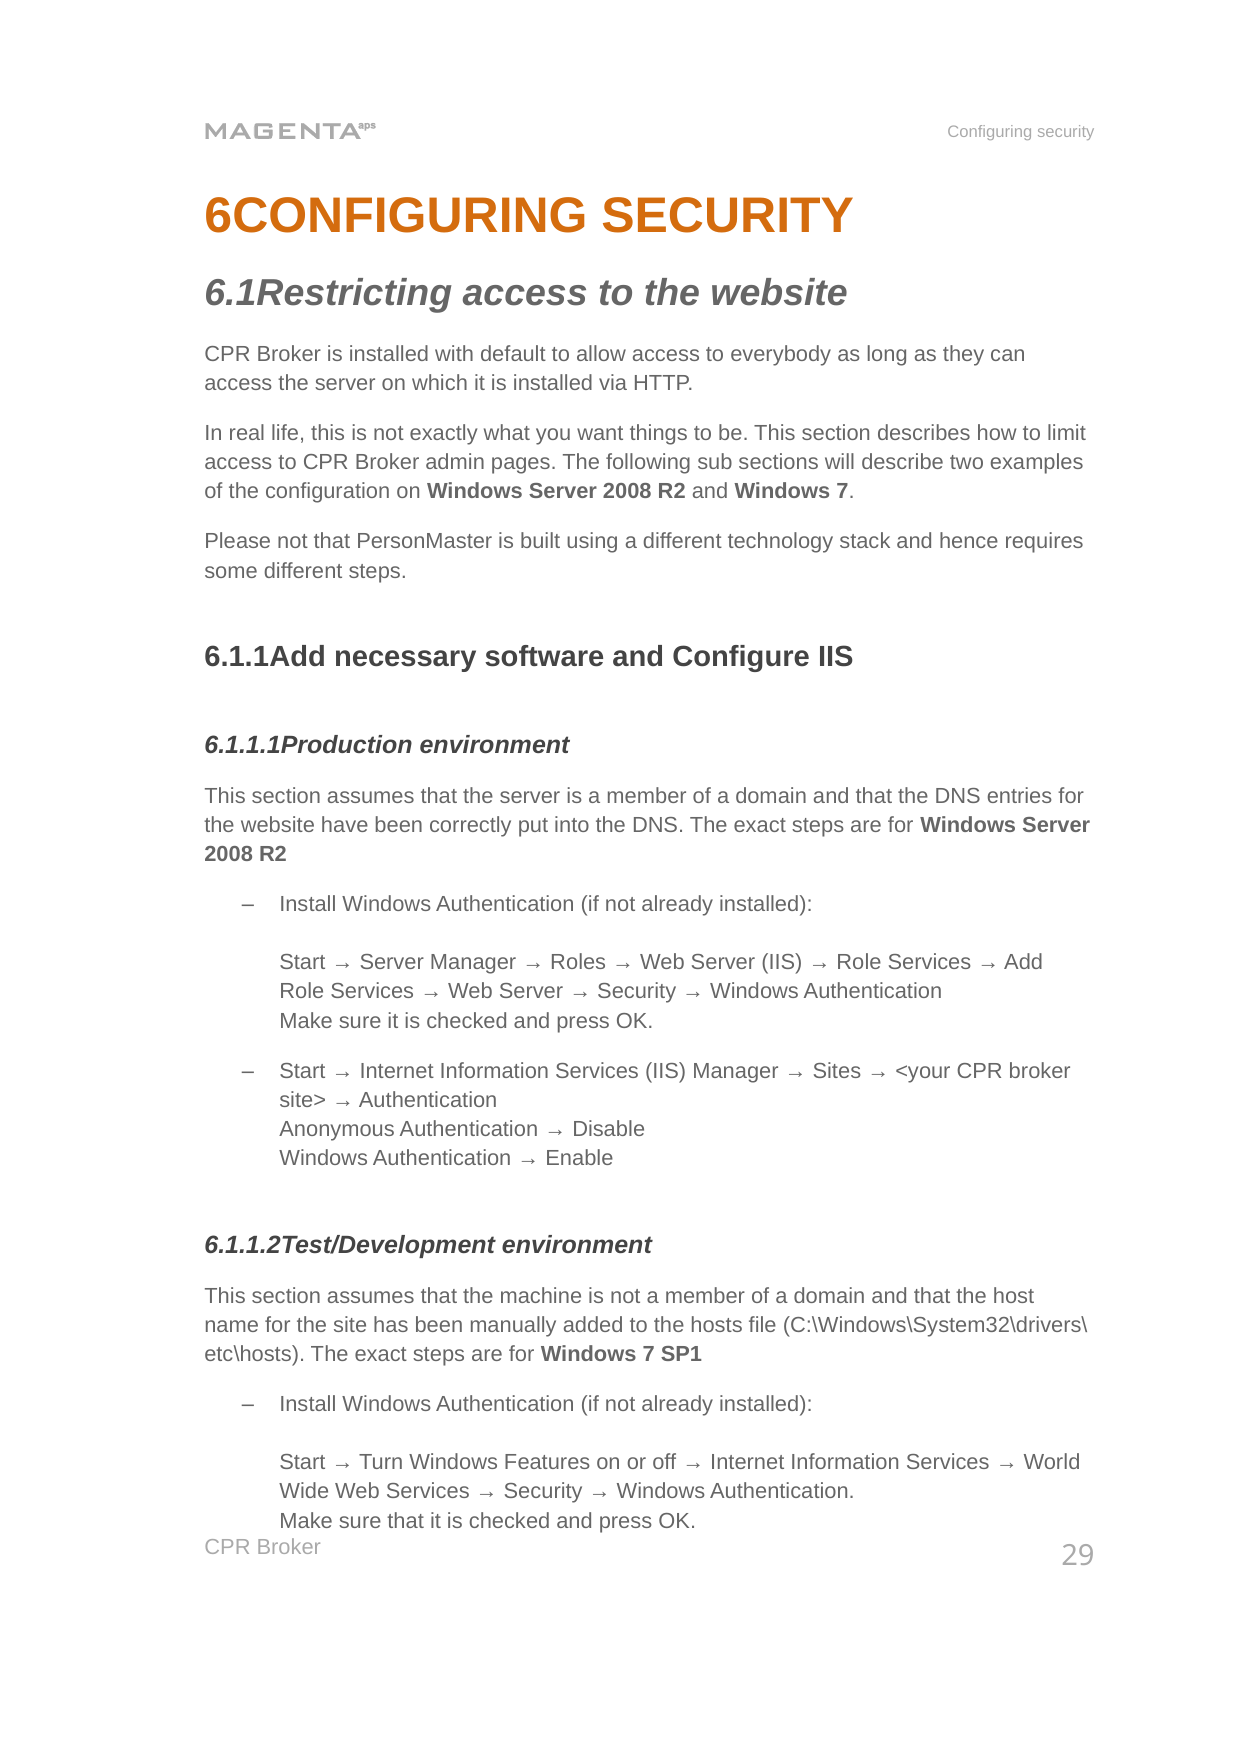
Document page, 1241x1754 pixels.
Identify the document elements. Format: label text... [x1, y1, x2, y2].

text CPR Broker is installed with default to allow access to everybody as long as they can access the server on which it is installed via HTTP. [204, 338, 1094, 396]
list Start → Internet Information Services (IIS) Manager → Sites → <your CPR broker site> → Authentication Anonymous Authentication → Disable Windows Authentication → Enable [242, 1055, 1094, 1171]
subtitle Test/Development environment [204, 1207, 1094, 1265]
subtitle Production environment [204, 707, 1094, 765]
subtitle Restricting access to the website [204, 259, 1094, 317]
text In real life, this is not exactly what you want things to be. This section describes how to limit access to CPR Broker admin pages. The following sub sections will describe two examples of the configuration on Windows Server 2008 R2 and Windows 7. [204, 417, 1094, 505]
text This section assumes that the machine is not a member of a domain and that the host name for the site has been manually added to the hosts file (C:\Windows\System32\drivers\etc\hosts). The exact steps are for Windows 7 SP1 [204, 1280, 1094, 1367]
subtitle Add necessary software and Configure IIS [204, 619, 1094, 678]
subtitle Configuring security [204, 186, 1094, 244]
text This section assumes that the server is a member of a domain and that the DNS entries for the website have been correctly put into the DNS. The exact steps are for Windows Server 2008 R2 [204, 780, 1094, 867]
list Install Windows Authentication (if not already installed): Start → Turn Windows Features on or off → Internet Information Services → World Wide Web Services → Security → Windows Authentication. Make sure that it is checked and press OK. [242, 1388, 1094, 1534]
list Install Windows Authentication (if not already installed): Start → Server Manager → Roles → Web Server (IIS) → Role Services → Add Role Services → Web Server → Security → Windows Authentication Make sure it is checked and press OK. [242, 888, 1094, 1034]
text Please not that PersonMaster is built using a different technology stack and hence requires some different steps. [204, 526, 1094, 584]
